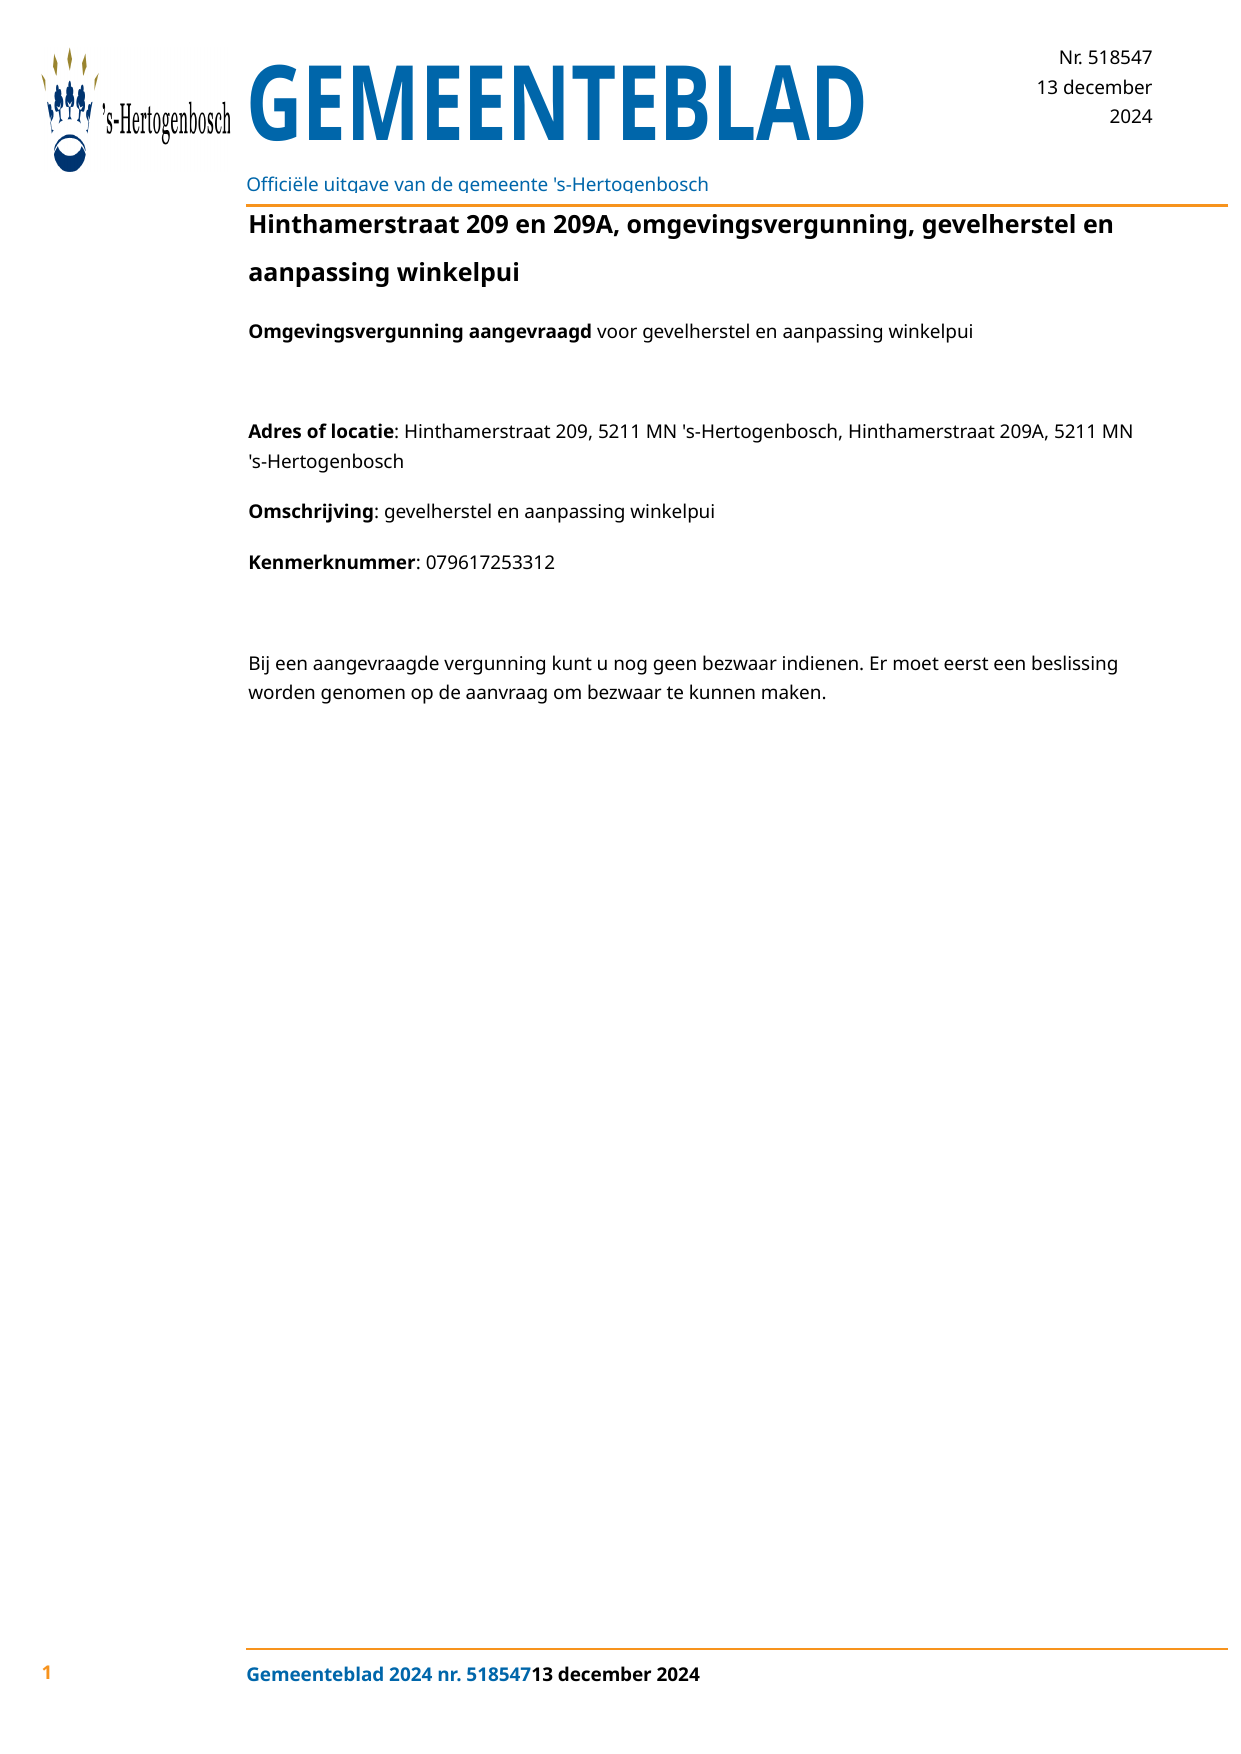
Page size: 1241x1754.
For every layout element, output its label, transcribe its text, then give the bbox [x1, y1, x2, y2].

picture [41, 47, 231, 172]
text Bij een aangevraagde vergunning kunt u nog geen bezwaar indienen. Er moet eerst een beslissing worden genomen op de aanvraag om bezwaar te kunnen maken. [248, 650, 1152, 705]
text Omgevingsvergunning aangevraagd voor gevelherstel en aanpassing winkelpui [248, 318, 1152, 344]
text Hinthamerstraat 209 en 209A, omgevingsvergunning, gevelherstel en aanpassing winkelpui [248, 207, 1152, 288]
text Omschrijving: gevelherstel en aanpassing winkelpui [248, 499, 1152, 524]
text Kenmerknummer: 079617253312 [248, 549, 1152, 575]
text Adres of locatie: Hinthamerstraat 209, 5211 MN 's-Hertogenbosch, Hinthamerstraat 209A, 5211 MN 's-Hertogenbosch [248, 419, 1152, 474]
